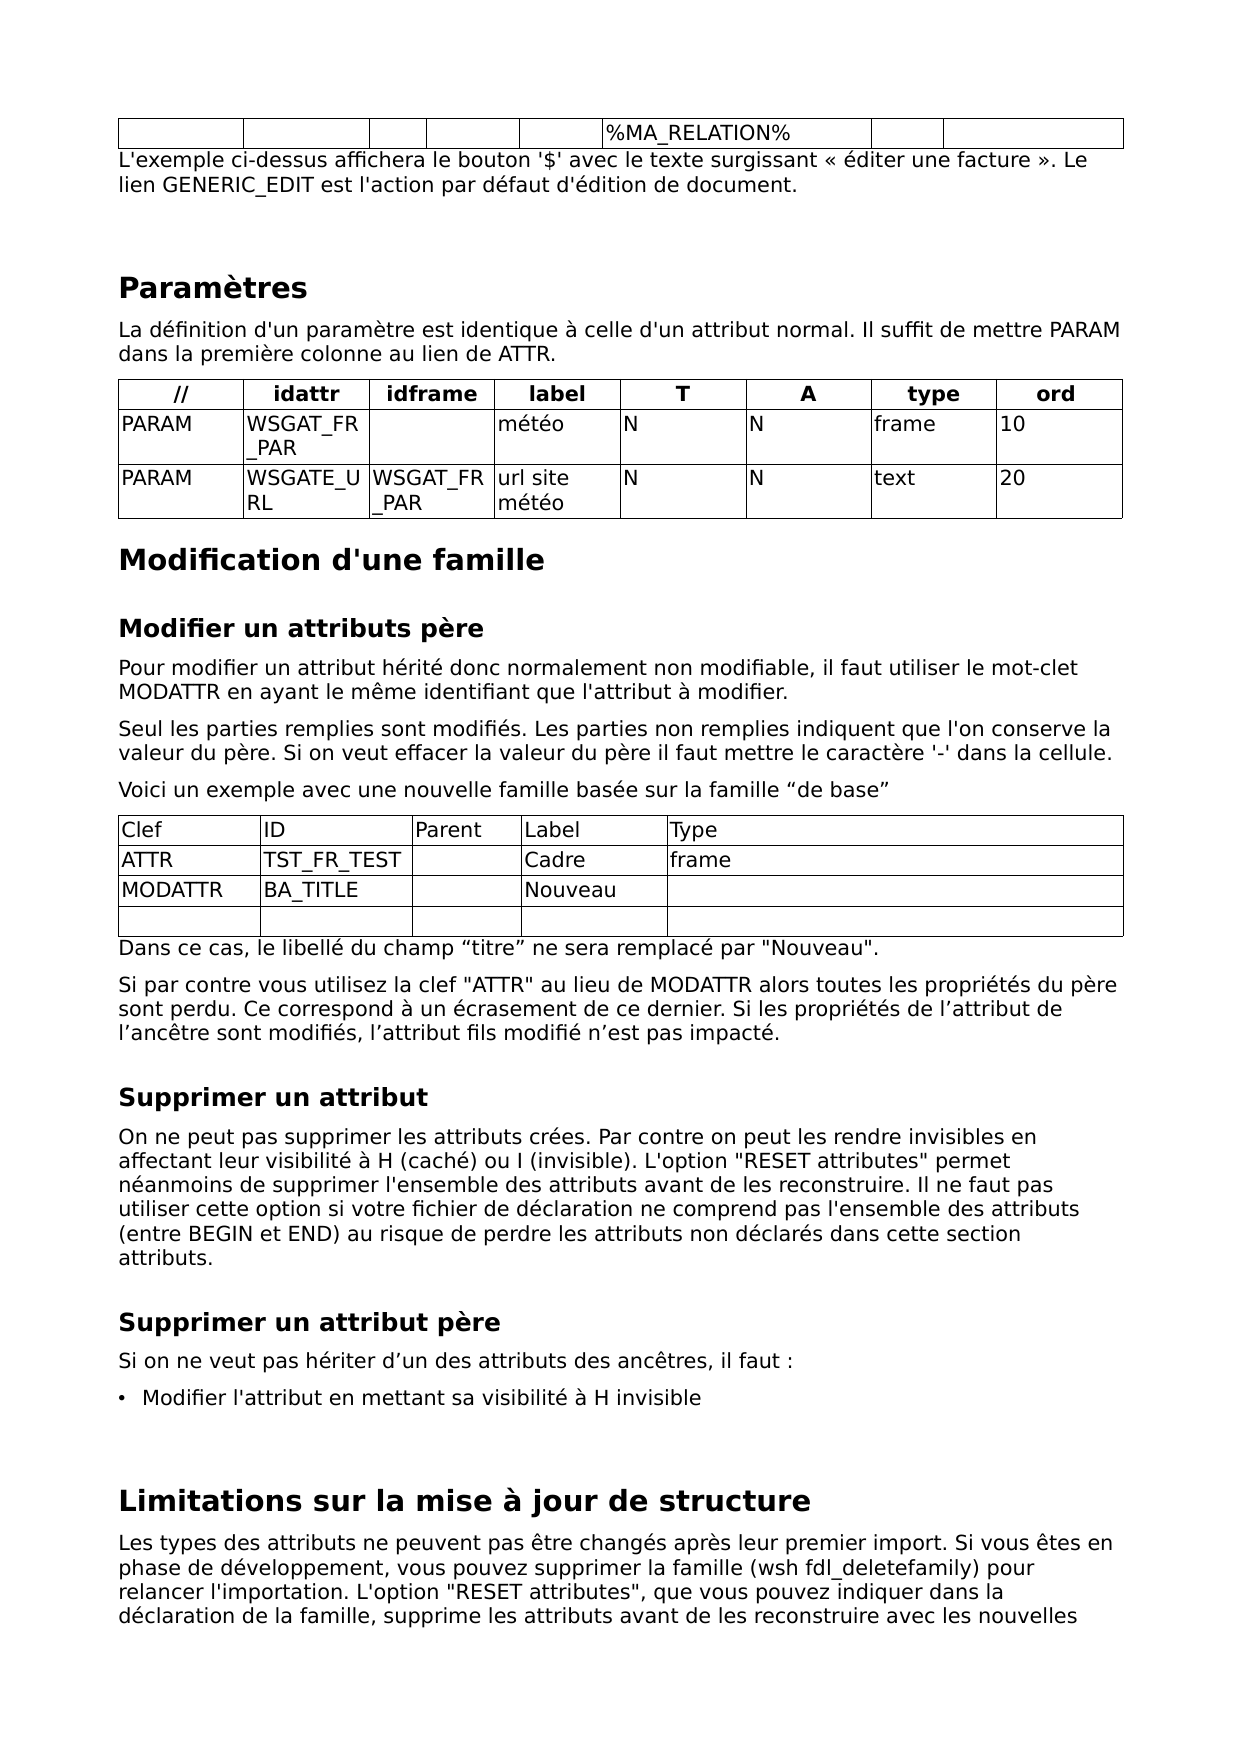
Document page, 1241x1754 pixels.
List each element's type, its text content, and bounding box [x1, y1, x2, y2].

subtitle Paramètres [118, 271, 1122, 305]
table_cell Nouveau [522, 876, 667, 906]
table_cell [668, 907, 1123, 936]
table_header idattr [244, 380, 369, 409]
subtitle Supprimer un attribut père [118, 1308, 1122, 1337]
table_cell N [747, 465, 871, 518]
table_cell url site météo [495, 465, 620, 518]
list Modifier l'attribut en mettant sa visibilité à H invisible [118, 1386, 1122, 1411]
text Les types des attributs ne peuvent pas être changés après leur premier import. Si vous êtes en phase de développement, vous pouvez supprimer la famille (wsh fdl_deletefamily) pour relancer l'importation. L'option "RESET attributes", que vous pouvez indiquer dans la déclaration de la famille, supprime les attributs avant de les reconstruire avec les nouvelles [118, 1531, 1122, 1628]
table_cell [872, 119, 943, 148]
table_header A [747, 380, 871, 409]
table_cell text [872, 465, 996, 518]
table_cell 10 [997, 410, 1122, 463]
table_cell [413, 907, 521, 936]
table_cell MODATTR [119, 876, 260, 906]
table_cell [413, 846, 521, 875]
text Voici un exemple avec une nouvelle famille basée sur la famille “de base” [118, 778, 1122, 802]
table_cell [668, 876, 1123, 906]
text Pour modifier un attribut hérité donc normalement non modifiable, il faut utiliser le mot-clet MODATTR en ayant le même identifiant que l'attribut à modifier. [118, 656, 1122, 705]
table_cell frame [872, 410, 996, 463]
table_cell WSGAT_FR_PAR [244, 410, 369, 463]
table_cell Cadre [522, 846, 667, 875]
table_cell [370, 410, 494, 463]
table_cell N [621, 410, 746, 463]
table_cell [427, 119, 519, 148]
text Si par contre vous utilisez la clef "ATTR" au lieu de MODATTR alors toutes les propriétés du père sont perdu. Ce correspond à un écrasement de ce dernier. Si les propriétés de l’attribut de l’ancêtre sont modifiés, l’attribut fils modifié n’est pas impacté. [118, 973, 1122, 1046]
table_cell [244, 119, 369, 148]
table_cell WSGAT_FR_PAR [370, 465, 494, 518]
text Dans ce cas, le libellé du champ “titre” ne sera remplacé par "Nouveau". [118, 937, 1122, 960]
subtitle Supprimer un attribut [118, 1083, 1122, 1112]
table_cell [119, 119, 243, 148]
table_cell WSGATE_URL [244, 465, 369, 518]
table_header idframe [370, 380, 494, 409]
table_cell PARAM [119, 410, 243, 463]
table_cell [413, 876, 521, 906]
table_cell PARAM [119, 465, 243, 518]
table_header Clef [119, 816, 260, 845]
table_header label [495, 380, 620, 409]
table_header ID [261, 816, 412, 845]
text L'exemple ci-dessus affichera le bouton '$' avec le texte surgissant « éditer une facture ». Le lien GENERIC_EDIT est l'action par défaut d'édition de document. [118, 149, 1122, 197]
subtitle Modifier un attributs père [118, 614, 1122, 644]
table_header ord [997, 380, 1122, 409]
table_cell [522, 907, 667, 936]
table_cell [520, 119, 602, 148]
table_cell [944, 119, 1123, 148]
text Seul les parties remplies sont modifiés. Les parties non remplies indiquent que l'on conserve la valeur du père. Si on veut effacer la valeur du père il faut mettre le caractère '-' dans la cellule. [118, 717, 1122, 766]
subtitle Limitations sur la mise à jour de structure [118, 1485, 1122, 1519]
table_cell N [621, 465, 746, 518]
table_cell [370, 119, 426, 148]
text On ne peut pas supprimer les attributs crées. Par contre on peut les rendre invisibles en affectant leur visibilité à H (caché) ou I (invisible). L'option "RESET attributes" permet néanmoins de supprimer l'ensemble des attributs avant de les reconstruire. Il ne faut pas utiliser cette option si votre fichier de déclaration ne comprend pas l'ensemble des attributs (entre BEGIN et END) au risque de perdre les attributs non déclarés dans cette section attributs. [118, 1125, 1122, 1270]
table_cell météo [495, 410, 620, 463]
table_header Type [668, 816, 1123, 845]
table_header T [621, 380, 746, 409]
table_header // [119, 380, 243, 409]
table_header Label [522, 816, 667, 845]
table_cell BA_TITLE [261, 876, 412, 906]
text La définition d'un paramètre est identique à celle d'un attribut normal. Il suffit de mettre PARAM dans la première colonne au lien de ATTR. [118, 318, 1122, 366]
table_cell %MA_RELATION% [603, 119, 871, 148]
table_cell 20 [997, 465, 1122, 518]
subtitle Modification d'une famille [118, 543, 1122, 577]
table_cell [119, 907, 260, 936]
table_cell TST_FR_TEST [261, 846, 412, 875]
text Si on ne veut pas hériter d’un des attributs des ancêtres, il faut : [118, 1349, 1122, 1374]
table_header type [872, 380, 996, 409]
table_cell frame [668, 846, 1123, 875]
table_cell [261, 907, 412, 936]
table_header Parent [413, 816, 521, 845]
table_cell N [747, 410, 871, 463]
table_cell ATTR [119, 846, 260, 875]
